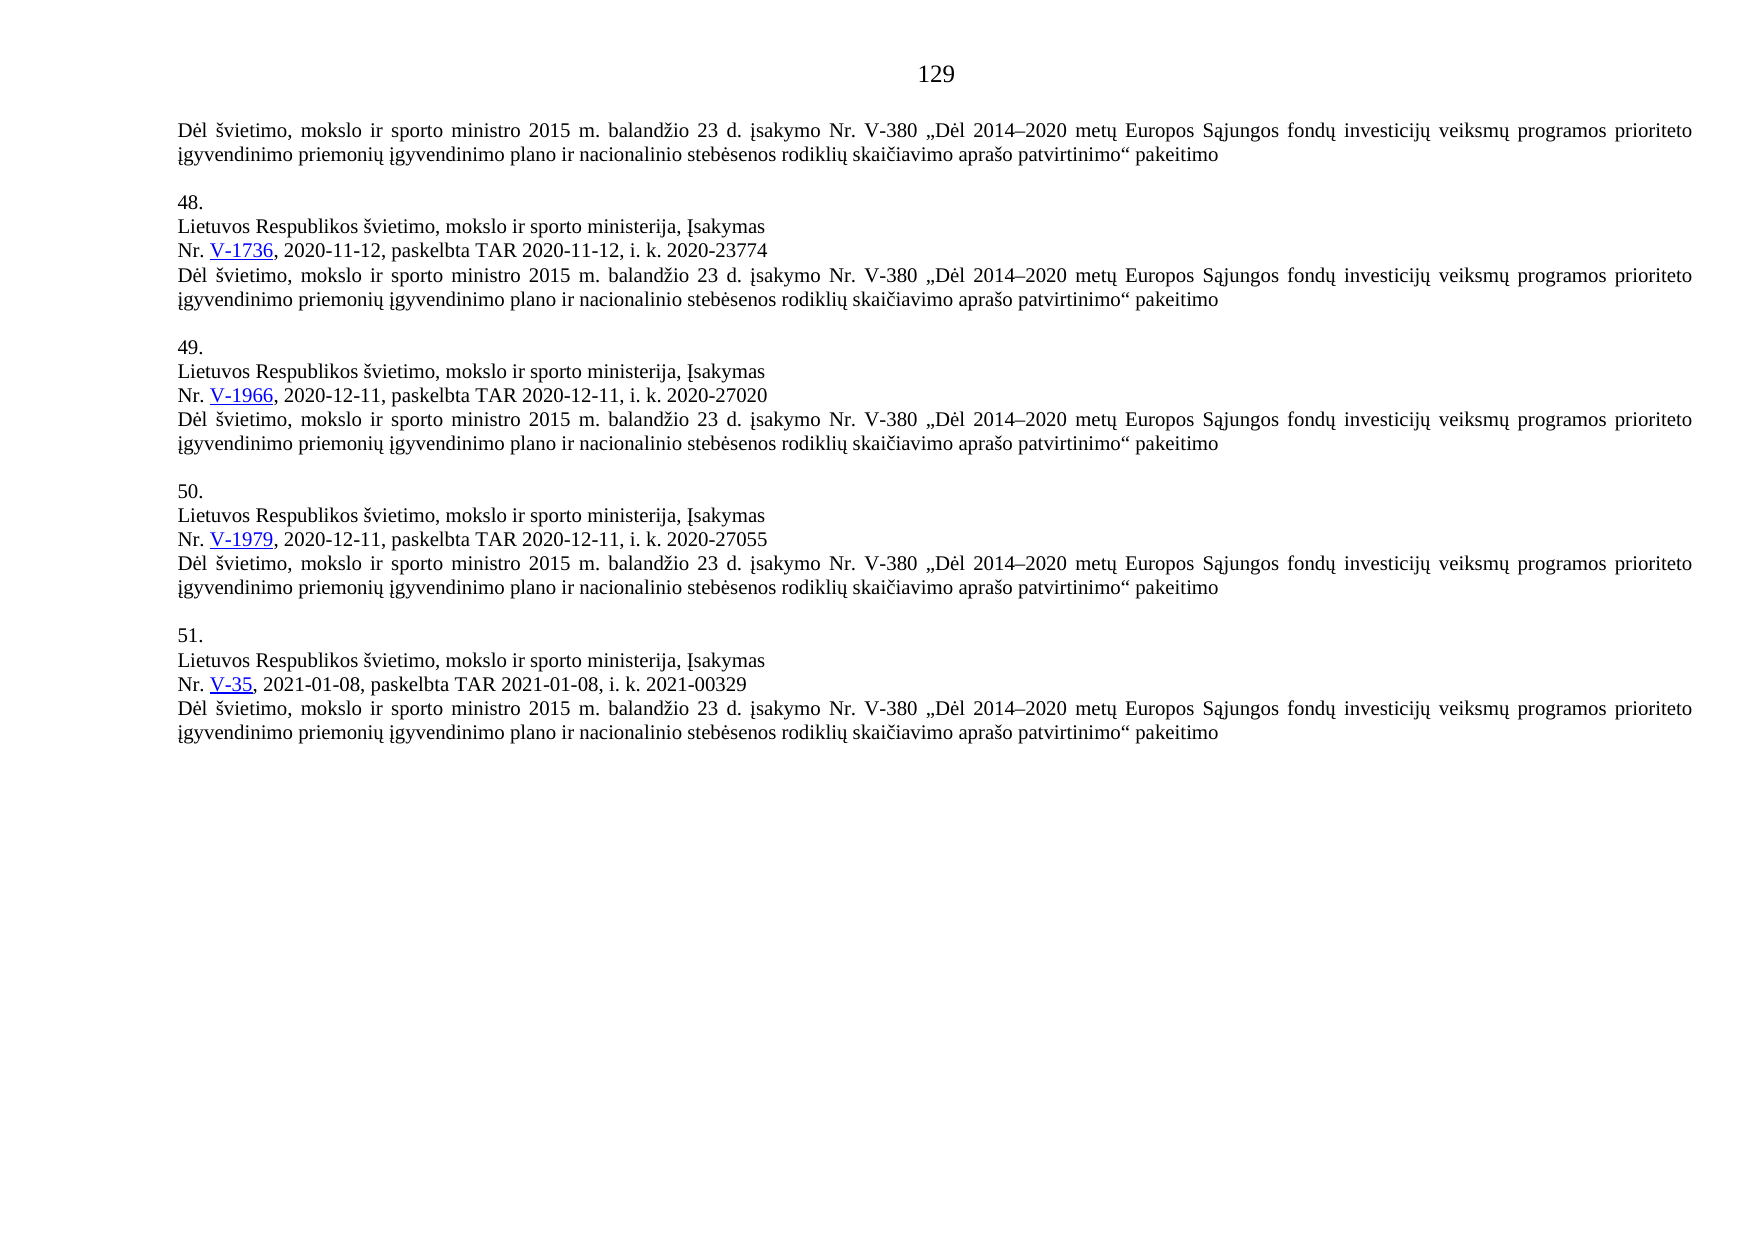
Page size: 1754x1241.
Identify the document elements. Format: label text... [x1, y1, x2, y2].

text Lietuvos Respublikos švietimo, mokslo ir sporto ministerija, Įsakymas [177, 214, 1695, 238]
text Dėl švietimo, mokslo ir sporto ministro 2015 m. balandžio 23 d. įsakymo Nr. V-380 „Dėl 2014–2020 metų Europos Sąjungos fondų investicijų veiksmų programos prioriteto įgyvendinimo priemonių įgyvendinimo plano ir nacionalinio stebėsenos rodiklių skaičiavimo aprašo patvirtinimo“ pakeitimo [177, 696, 1695, 744]
text Nr. V-1966, 2020-12-11, paskelbta TAR 2020-12-11, i. k. 2020-27020 [177, 383, 1695, 407]
text 50. [177, 479, 1695, 503]
text Lietuvos Respublikos švietimo, mokslo ir sporto ministerija, Įsakymas [177, 359, 1695, 383]
text Dėl švietimo, mokslo ir sporto ministro 2015 m. balandžio 23 d. įsakymo Nr. V-380 „Dėl 2014–2020 metų Europos Sąjungos fondų investicijų veiksmų programos prioriteto įgyvendinimo priemonių įgyvendinimo plano ir nacionalinio stebėsenos rodiklių skaičiavimo aprašo patvirtinimo“ pakeitimo [177, 551, 1695, 599]
text Nr. V-1979, 2020-12-11, paskelbta TAR 2020-12-11, i. k. 2020-27055 [177, 527, 1695, 551]
text Nr. V-35, 2021-01-08, paskelbta TAR 2021-01-08, i. k. 2021-00329 [177, 672, 1695, 696]
text 48. [177, 190, 1695, 214]
text Lietuvos Respublikos švietimo, mokslo ir sporto ministerija, Įsakymas [177, 647, 1695, 672]
text Lietuvos Respublikos švietimo, mokslo ir sporto ministerija, Įsakymas [177, 503, 1695, 527]
text Dėl švietimo, mokslo ir sporto ministro 2015 m. balandžio 23 d. įsakymo Nr. V-380 „Dėl 2014–2020 metų Europos Sąjungos fondų investicijų veiksmų programos prioriteto įgyvendinimo priemonių įgyvendinimo plano ir nacionalinio stebėsenos rodiklių skaičiavimo aprašo patvirtinimo“ pakeitimo [177, 407, 1695, 455]
text 51. [177, 623, 1695, 647]
text 49. [177, 335, 1695, 359]
text Nr. V-1736, 2020-11-12, paskelbta TAR 2020-11-12, i. k. 2020-23774 [177, 238, 1695, 262]
text Dėl švietimo, mokslo ir sporto ministro 2015 m. balandžio 23 d. įsakymo Nr. V-380 „Dėl 2014–2020 metų Europos Sąjungos fondų investicijų veiksmų programos prioriteto įgyvendinimo priemonių įgyvendinimo plano ir nacionalinio stebėsenos rodiklių skaičiavimo aprašo patvirtinimo“ pakeitimo [177, 118, 1695, 166]
text Dėl švietimo, mokslo ir sporto ministro 2015 m. balandžio 23 d. įsakymo Nr. V-380 „Dėl 2014–2020 metų Europos Sąjungos fondų investicijų veiksmų programos prioriteto įgyvendinimo priemonių įgyvendinimo plano ir nacionalinio stebėsenos rodiklių skaičiavimo aprašo patvirtinimo“ pakeitimo [177, 262, 1695, 311]
